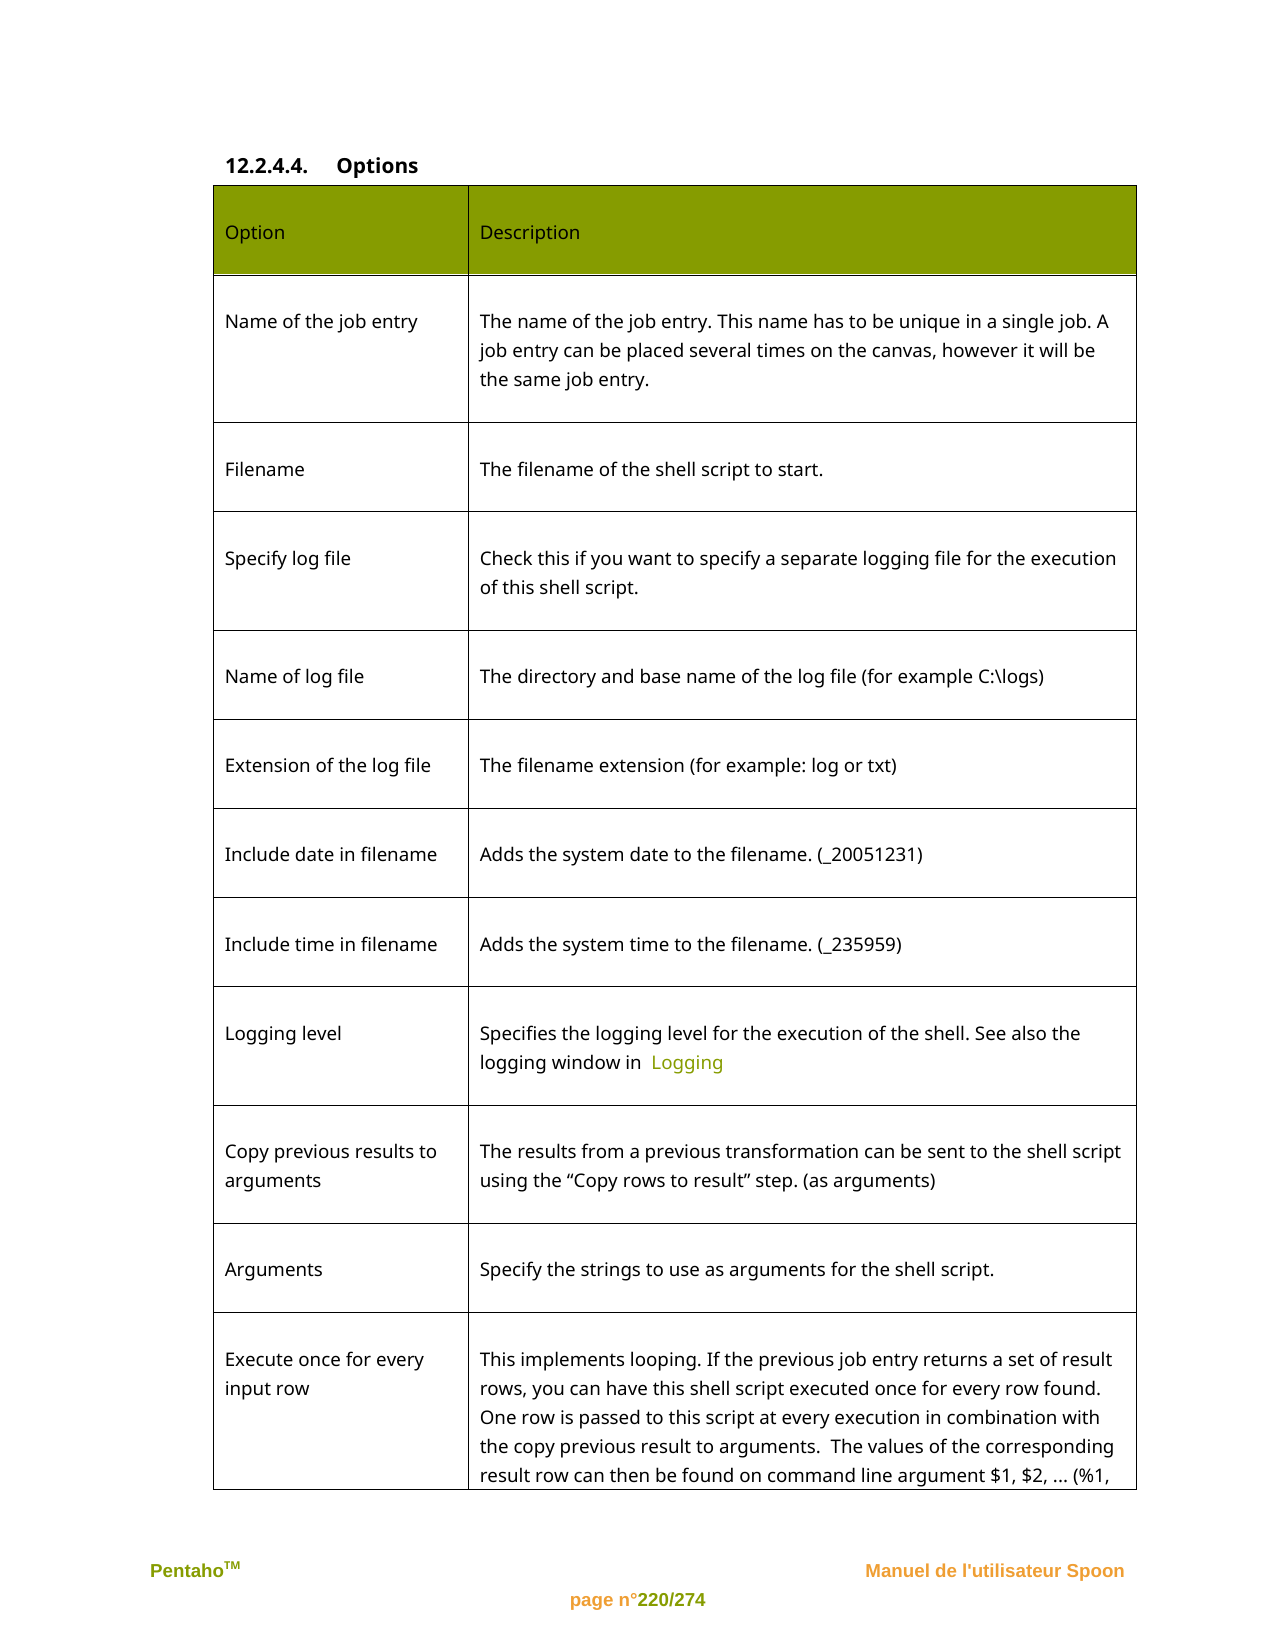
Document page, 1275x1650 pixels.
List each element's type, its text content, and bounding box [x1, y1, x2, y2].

table_cell Extension of the log file [214, 720, 468, 808]
table_cell The filename extension (for example: log or txt) [469, 720, 1136, 808]
table_cell Name of the job entry [214, 276, 468, 422]
table_cell Filename [214, 423, 468, 511]
table_cell Copy previous results to arguments [214, 1106, 468, 1223]
table_cell Logging level [214, 987, 468, 1104]
table_cell The directory and base name of the log file (for example C:\logs) [469, 631, 1136, 719]
table_cell The filename of the shell script to start. [469, 423, 1136, 511]
table_cell Specifies the logging level for the execution of the shell. See also the logging window in Logging [469, 987, 1136, 1104]
table_cell Arguments [214, 1224, 468, 1312]
table_cell Specify log file [214, 512, 468, 629]
table_header Description [469, 186, 1136, 274]
table_cell Adds the system date to the filename. (_20051231) [469, 809, 1136, 897]
table_cell The name of the job entry. This name has to be unique in a single job. A job entry can be placed several times on the canvas, however it will be the same job entry. [469, 276, 1136, 422]
table_cell Execute once for every input row [214, 1313, 468, 1488]
table_cell This implements looping. If the previous job entry returns a set of result rows, you can have this shell script executed once for every row found. One row is passed to this script at every execution in combination with the copy previous result to arguments. The values of the corresponding result row can then be found on command line argument $1, $2, ... (%1, [469, 1313, 1136, 1488]
subtitle Options [225, 150, 1125, 179]
table_header Option [214, 186, 468, 274]
table_cell Specify the strings to use as arguments for the shell script. [469, 1224, 1136, 1312]
table_cell Adds the system time to the filename. (_235959) [469, 898, 1136, 986]
table_cell The results from a previous transformation can be sent to the shell script using the “Copy rows to result” step. (as arguments) [469, 1106, 1136, 1223]
table_cell Include date in filename [214, 809, 468, 897]
table_cell Check this if you want to specify a separate logging file for the execution of this shell script. [469, 512, 1136, 629]
table_cell Include time in filename [214, 898, 468, 986]
table_cell Name of log file [214, 631, 468, 719]
